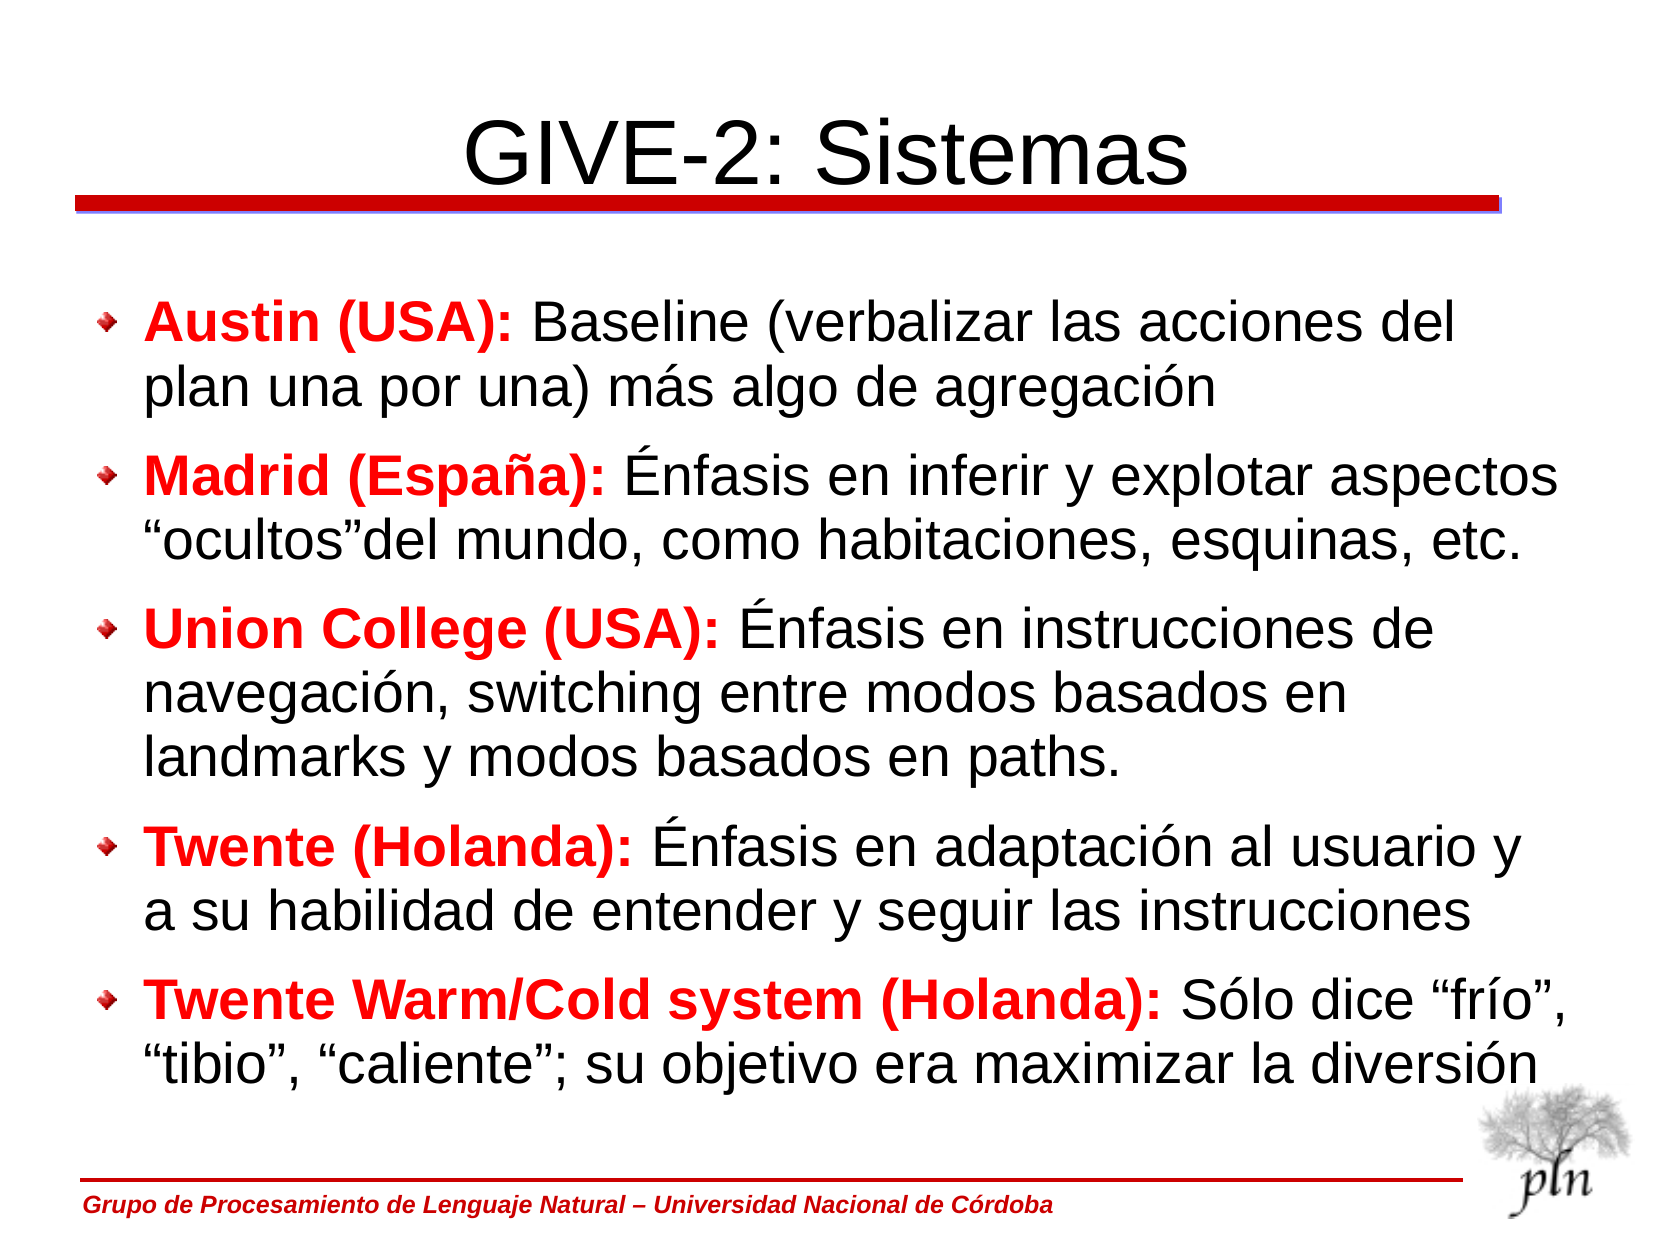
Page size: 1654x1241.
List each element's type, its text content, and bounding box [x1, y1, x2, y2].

list Austin (USA): Baseline (verbalizar las acciones del plan una por una) más algo de agregación Madrid (España): Énfasis en inferir y explotar aspectos “ocultos”del mundo, como habitaciones, esquinas, etc. Union College (USA): Énfasis en instrucciones de navegación, switching entre modos basados en landmarks y modos basados en paths. Twente (Holanda): Énfasis en adaptación al usuario y a su habilidad de entender y seguir las instrucciones Twente Warm/Cold system (Holanda): Sólo dice “frío”, “tibio”, “caliente”; su objetivo era maximizar la diversión [82, 290, 1571, 1109]
title GIVE-2: Sistemas [82, 49, 1571, 257]
picture [1477, 1083, 1635, 1219]
